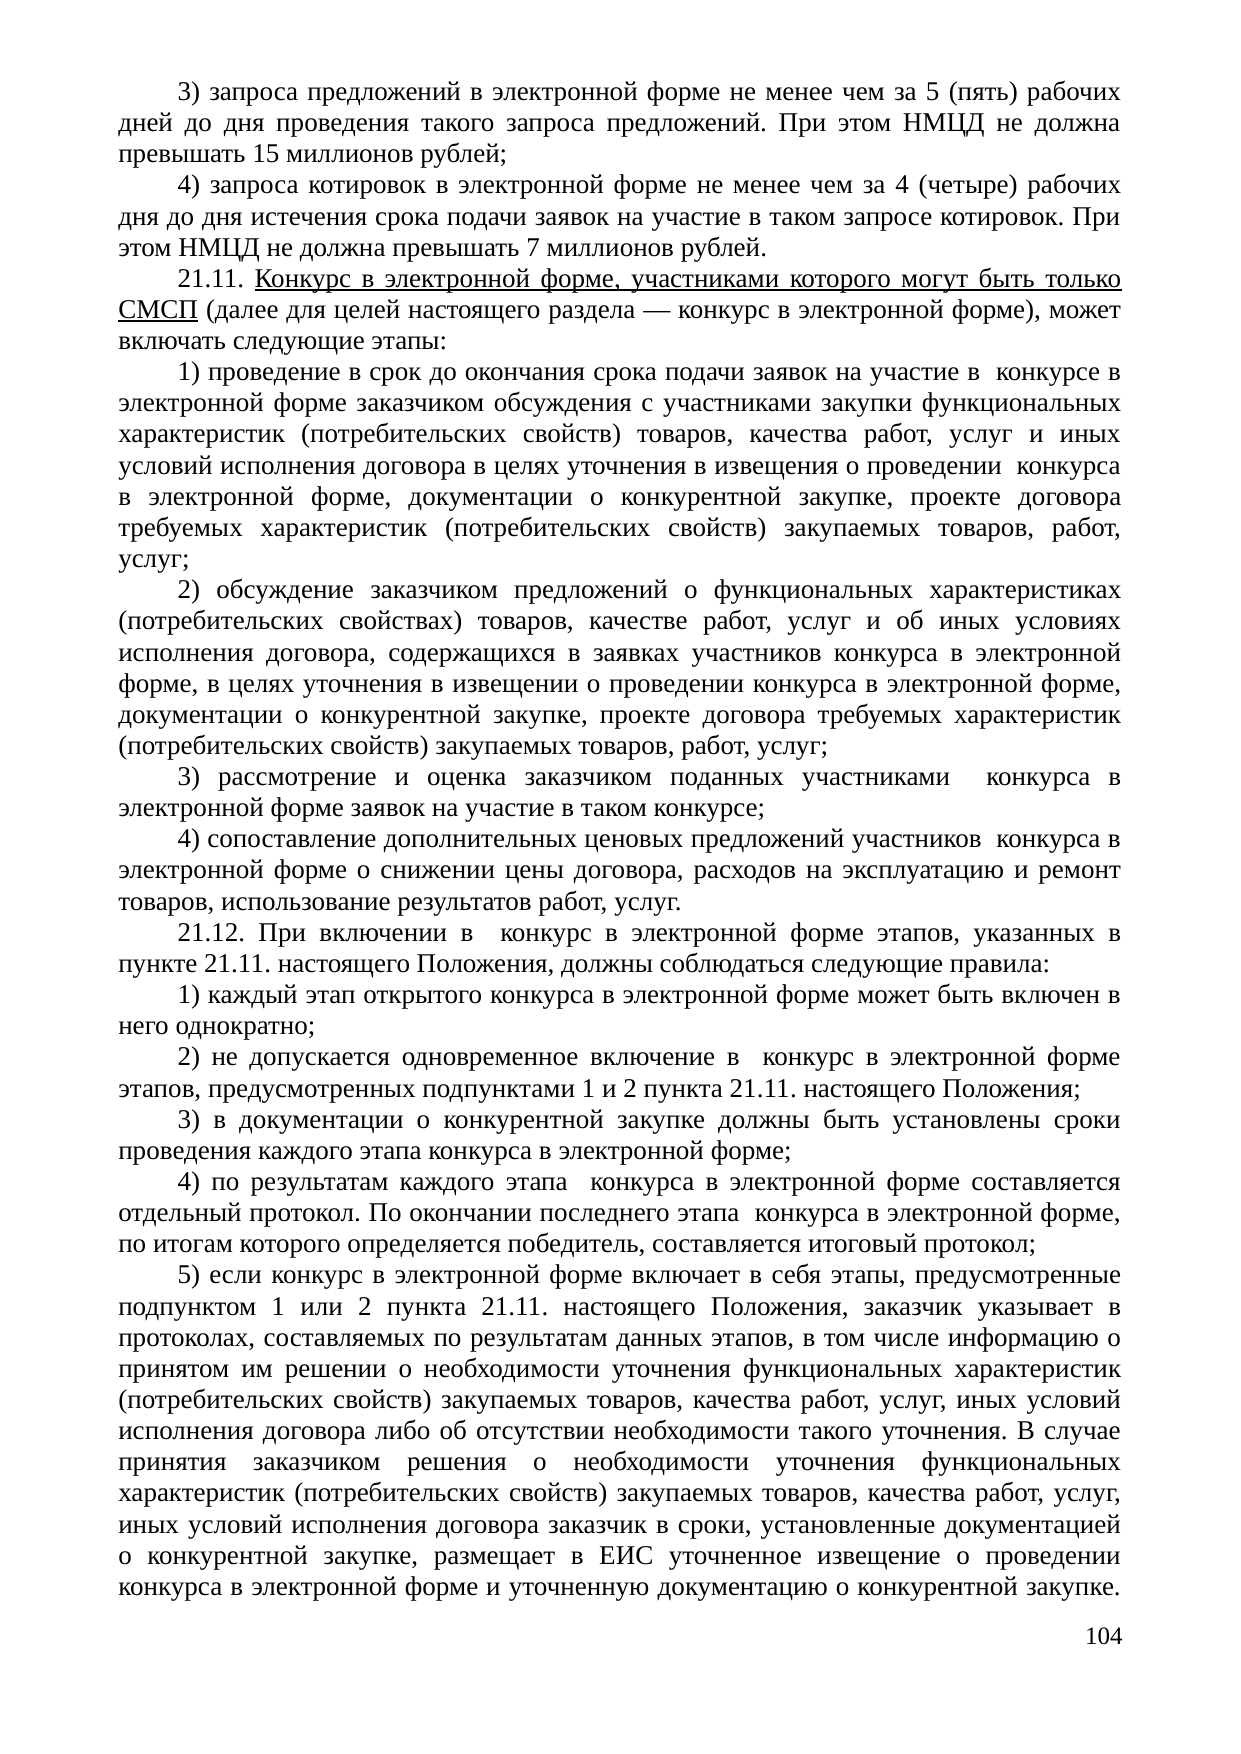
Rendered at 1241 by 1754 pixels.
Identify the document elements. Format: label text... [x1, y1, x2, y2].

text 1) проведение в срок до окончания срока подачи заявок на участие в конкурсе в электронной форме заказчиком обсуждения с участниками закупки функциональных характеристик (потребительских свойств) товаров, качества работ, услуг и иных условий исполнения договора в целях уточнения в извещения о проведении конкурса в электронной форме, документации о конкурентной закупке, проекте договора требуемых характеристик (потребительских свойств) закупаемых товаров, работ, услуг; [118, 355, 1122, 573]
text 21.12. При включении в конкурс в электронной форме этапов, указанных в пункте 21.11. настоящего Положения, должны соблюдаться следующие правила: [118, 916, 1122, 978]
text 5) если конкурс в электронной форме включает в себя этапы, предусмотренные подпунктом 1 или 2 пункта 21.11. настоящего Положения, заказчик указывает в протоколах, составляемых по результатам данных этапов, в том числе информацию о принятом им решении о необходимости уточнения функциональных характеристик (потребительских свойств) закупаемых товаров, качества работ, услуг, иных условий исполнения договора либо об отсутствии необходимости такого уточнения. В случае принятия заказчиком решения о необходимости уточнения функциональных характеристик (потребительских свойств) закупаемых товаров, качества работ, услуг, иных условий исполнения договора заказчик в сроки, установленные документацией о конкурентной закупке, размещает в ЕИС уточненное извещение о проведении конкурса в электронной форме и уточненную документацию о конкурентной закупке. [118, 1258, 1122, 1601]
text 4) сопоставление дополнительных ценовых предложений участников конкурса в электронной форме о снижении цены договора, расходов на эксплуатацию и ремонт товаров, использование результатов работ, услуг. [118, 822, 1122, 916]
text 4) по результатам каждого этапа конкурса в электронной форме составляется отдельный протокол. По окончании последнего этапа конкурса в электронной форме, по итогам которого определяется победитель, составляется итоговый протокол; [118, 1165, 1122, 1258]
text 21.11. Конкурс в электронной форме, участниками которого могут быть только СМСП (далее для целей настоящего раздела — конкурс в электронной форме), может включать следующие этапы: [118, 262, 1122, 355]
text 2) не допускается одновременное включение в конкурс в электронной форме этапов, предусмотренных подпунктами 1 и 2 пункта 21.11. настоящего Положения; [118, 1041, 1122, 1103]
text 2) обсуждение заказчиком предложений о функциональных характеристиках (потребительских свойствах) товаров, качестве работ, услуг и об иных условиях исполнения договора, содержащихся в заявках участников конкурса в электронной форме, в целях уточнения в извещении о проведении конкурса в электронной форме, документации о конкурентной закупке, проекте договора требуемых характеристик (потребительских свойств) закупаемых товаров, работ, услуг; [118, 573, 1122, 760]
text 3) в документации о конкурентной закупке должны быть установлены сроки проведения каждого этапа конкурса в электронной форме; [118, 1103, 1122, 1165]
text 3) запроса предложений в электронной форме не менее чем за 5 (пять) рабочих дней до дня проведения такого запроса предложений. При этом НМЦД не должна превышать 15 миллионов рублей; [118, 75, 1122, 168]
text 4) запроса котировок в электронной форме не менее чем за 4 (четыре) рабочих дня до дня истечения срока подачи заявок на участие в таком запросе котировок. При этом НМЦД не должна превышать 7 миллионов рублей. [118, 168, 1122, 262]
text 3) рассмотрение и оценка заказчиком поданных участниками конкурса в электронной форме заявок на участие в таком конкурсе; [118, 760, 1122, 822]
text 1) каждый этап открытого конкурса в электронной форме может быть включен в него однократно; [118, 978, 1122, 1041]
